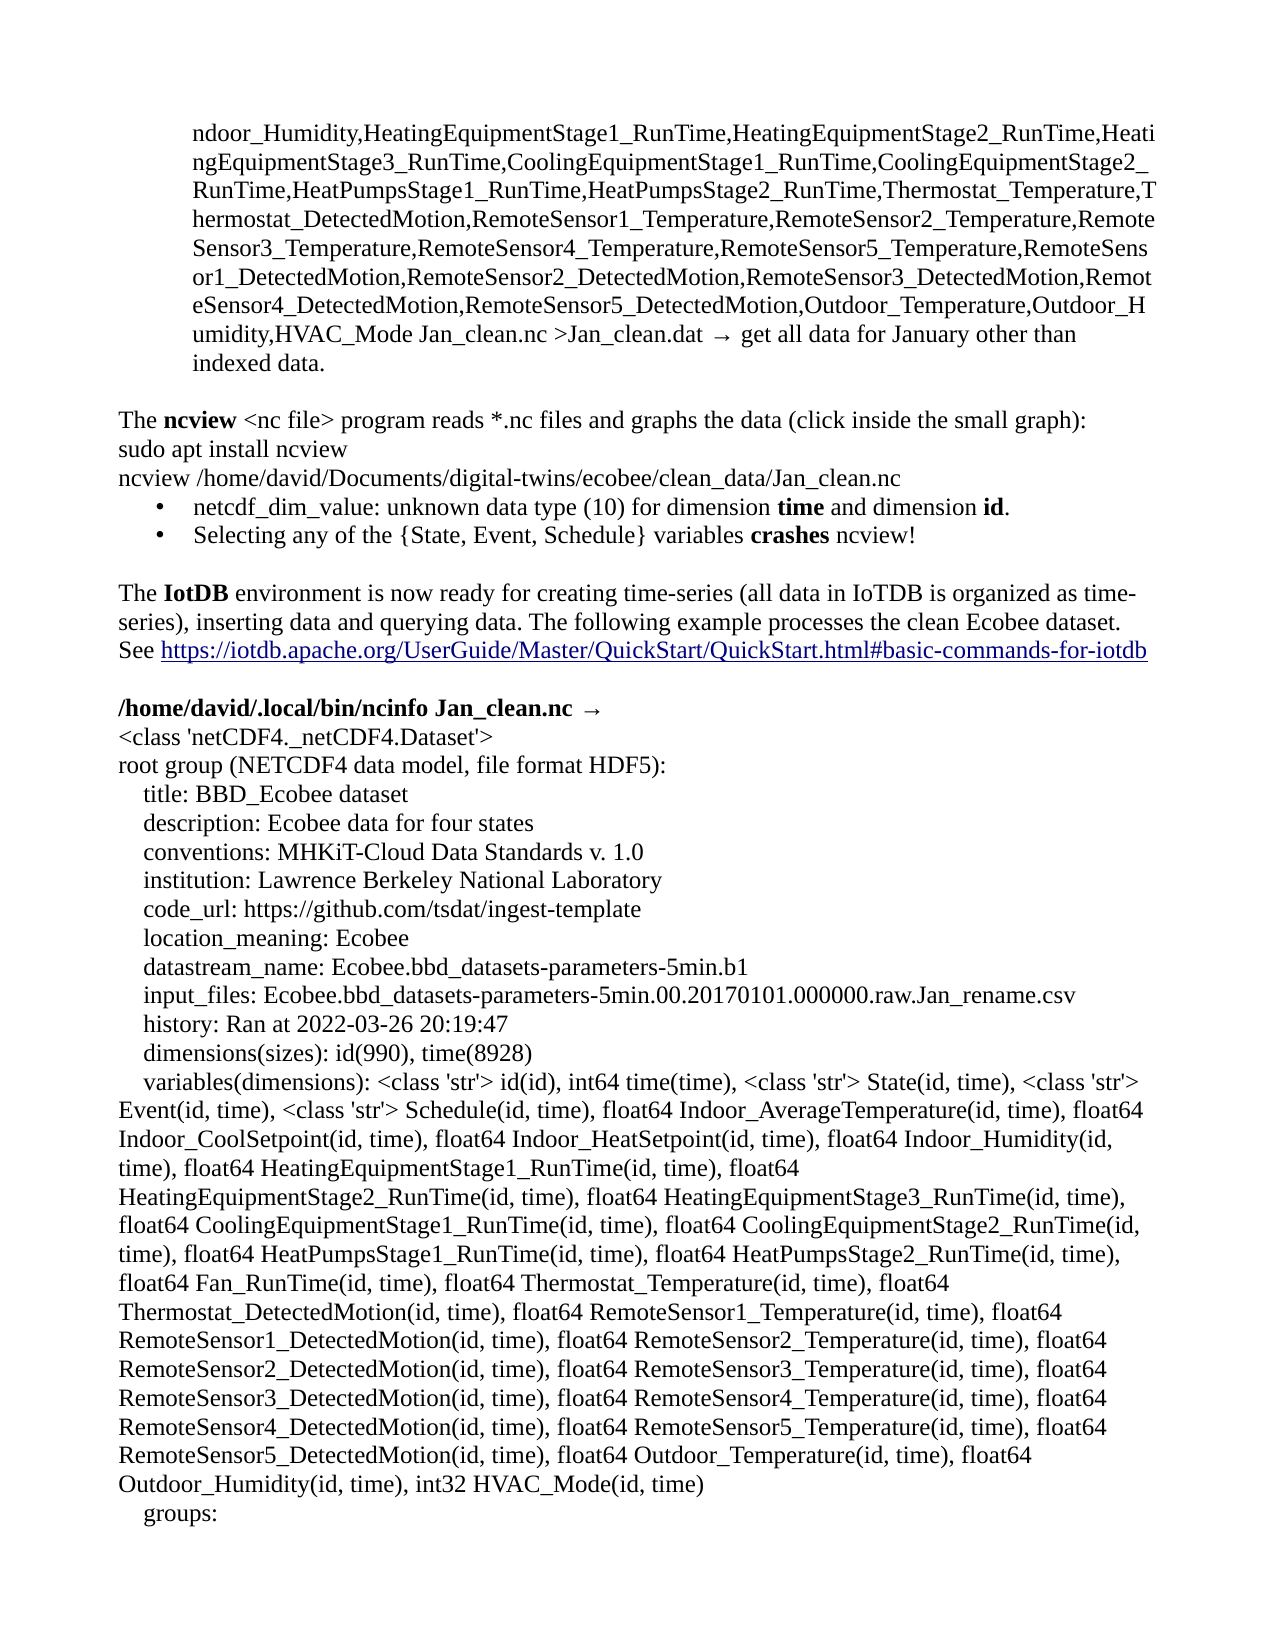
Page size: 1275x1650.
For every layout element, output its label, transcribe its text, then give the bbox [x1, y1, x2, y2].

text conventions: MHKiT-Cloud Data Standards v. 1.0 [118, 837, 1157, 866]
text root group (NETCDF4 data model, file format HDF5): [118, 751, 1157, 779]
text groups: [118, 1498, 1157, 1527]
list Selecting any of the {State, Event, Schedule} variables crashes ncview! [156, 521, 1157, 549]
text location_meaning: Ecobee [118, 923, 1157, 952]
text The ncview <nc file> program reads *.nc files and graphs the data (click inside the small graph): [118, 406, 1157, 434]
text datastream_name: Ecobee.bbd_datasets-parameters-5min.b1 [118, 952, 1157, 981]
text dimensions(sizes): id(990), time(8928) [118, 1038, 1157, 1067]
text title: BBD_Ecobee dataset [118, 779, 1157, 808]
list netcdf_dim_value: unknown data type (10) for dimension time and dimension id. [156, 492, 1157, 521]
text input_files: Ecobee.bbd_datasets-parameters-5min.00.20170101.000000.raw.Jan_rename.csv [118, 981, 1157, 1009]
text sudo apt install ncview [118, 434, 1157, 463]
text institution: Lawrence Berkeley National Laboratory [118, 866, 1157, 894]
text <class 'netCDF4._netCDF4.Dataset'> [118, 722, 1157, 751]
text ncview /home/david/Documents/digital-twins/ecobee/clean_data/Jan_clean.nc [118, 463, 1157, 492]
text history: Ran at 2022-03-26 20:19:47 [118, 1009, 1157, 1038]
text description: Ecobee data for four states [118, 808, 1157, 837]
text variables(dimensions): <class 'str'> id(id), int64 time(time), <class 'str'> State(id, time), <class 'str'> Event(id, time), <class 'str'> Schedule(id, time), float64 Indoor_AverageTemperature(id, time), float64 Indoor_CoolSetpoint(id, time), float64 Indoor_HeatSetpoint(id, time), float64 Indoor_Humidity(id, time), float64 HeatingEquipmentStage1_RunTime(id, time), float64 HeatingEquipmentStage2_RunTime(id, time), float64 HeatingEquipmentStage3_RunTime(id, time), float64 CoolingEquipmentStage1_RunTime(id, time), float64 CoolingEquipmentStage2_RunTime(id, time), float64 HeatPumpsStage1_RunTime(id, time), float64 HeatPumpsStage2_RunTime(id, time), float64 Fan_RunTime(id, time), float64 Thermostat_Temperature(id, time), float64 Thermostat_DetectedMotion(id, time), float64 RemoteSensor1_Temperature(id, time), float64 RemoteSensor1_DetectedMotion(id, time), float64 RemoteSensor2_Temperature(id, time), float64 RemoteSensor2_DetectedMotion(id, time), float64 RemoteSensor3_Temperature(id, time), float64 RemoteSensor3_DetectedMotion(id, time), float64 RemoteSensor4_Temperature(id, time), float64 RemoteSensor4_DetectedMotion(id, time), float64 RemoteSensor5_Temperature(id, time), float64 RemoteSensor5_DetectedMotion(id, time), float64 Outdoor_Temperature(id, time), float64 Outdoor_Humidity(id, time), int32 HVAC_Mode(id, time) [118, 1067, 1157, 1498]
text /home/david/.local/bin/ncinfo Jan_clean.nc → [118, 693, 1157, 722]
text ndoor_Humidity,HeatingEquipmentStage1_RunTime,HeatingEquipmentStage2_RunTime,HeatingEquipmentStage3_RunTime,CoolingEquipmentStage1_RunTime,CoolingEquipmentStage2_RunTime,HeatPumpsStage1_RunTime,HeatPumpsStage2_RunTime,Thermostat_Temperature,Thermostat_DetectedMotion,RemoteSensor1_Temperature,RemoteSensor2_Temperature,RemoteSensor3_Temperature,RemoteSensor4_Temperature,RemoteSensor5_Temperature,RemoteSensor1_DetectedMotion,RemoteSensor2_DetectedMotion,RemoteSensor3_DetectedMotion,RemoteSensor4_DetectedMotion,RemoteSensor5_DetectedMotion,Outdoor_Temperature,Outdoor_Humidity,HVAC_Mode Jan_clean.nc >Jan_clean.dat → get all data for January other than indexed data. [192, 118, 1157, 377]
text The IotDB environment is now ready for creating time-series (all data in IoTDB is organized as time-series), inserting data and querying data. The following example processes the clean Ecobee dataset. See https://iotdb.apache.org/UserGuide/Master/QuickStart/QuickStart.html#basic-commands-for-iotdb [118, 578, 1157, 664]
text code_url: https://github.com/tsdat/ingest-template [118, 894, 1157, 923]
